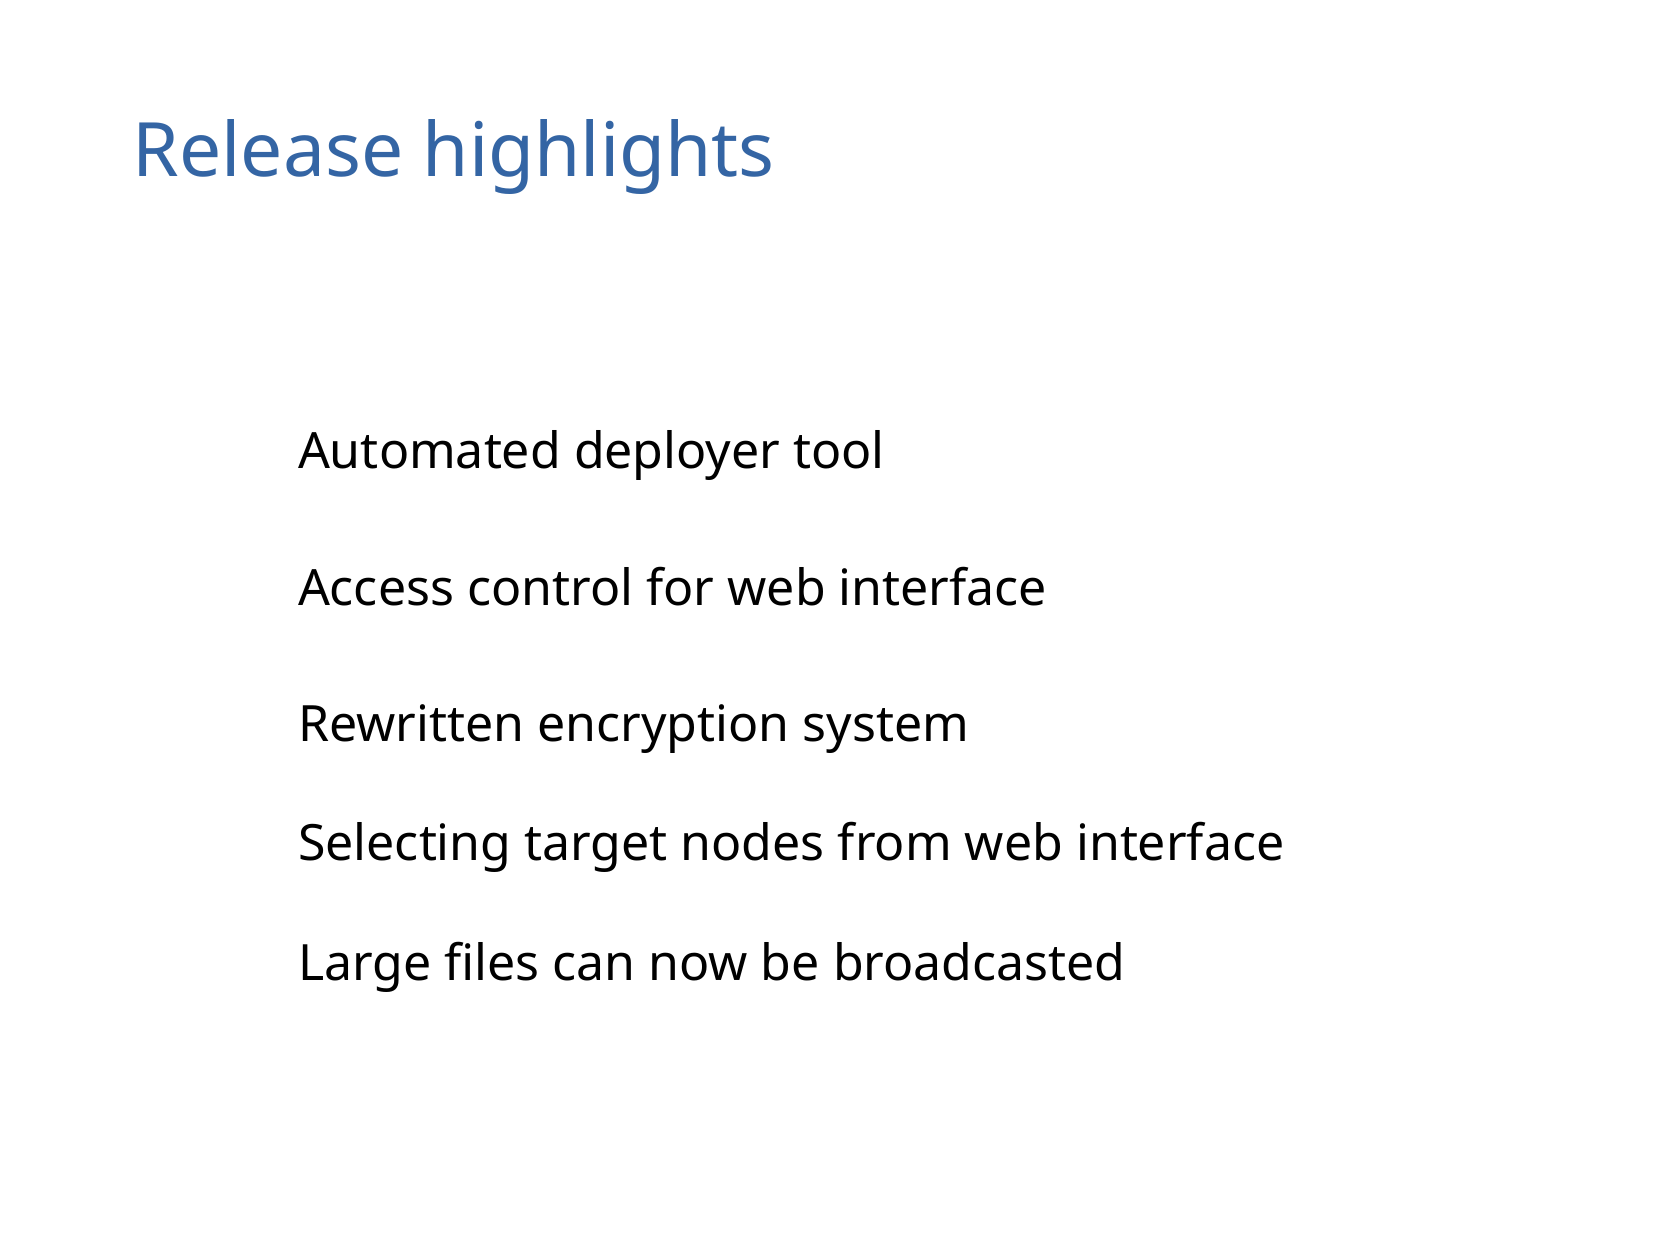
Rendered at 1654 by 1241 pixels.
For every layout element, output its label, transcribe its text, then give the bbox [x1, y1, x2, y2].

text_box Automated deployer tool Access control for web interface Rewritten encryption system Selecting target nodes from web interface Large files can now be broadcasted [283, 407, 1380, 922]
text_box Release highlights [117, 88, 783, 192]
